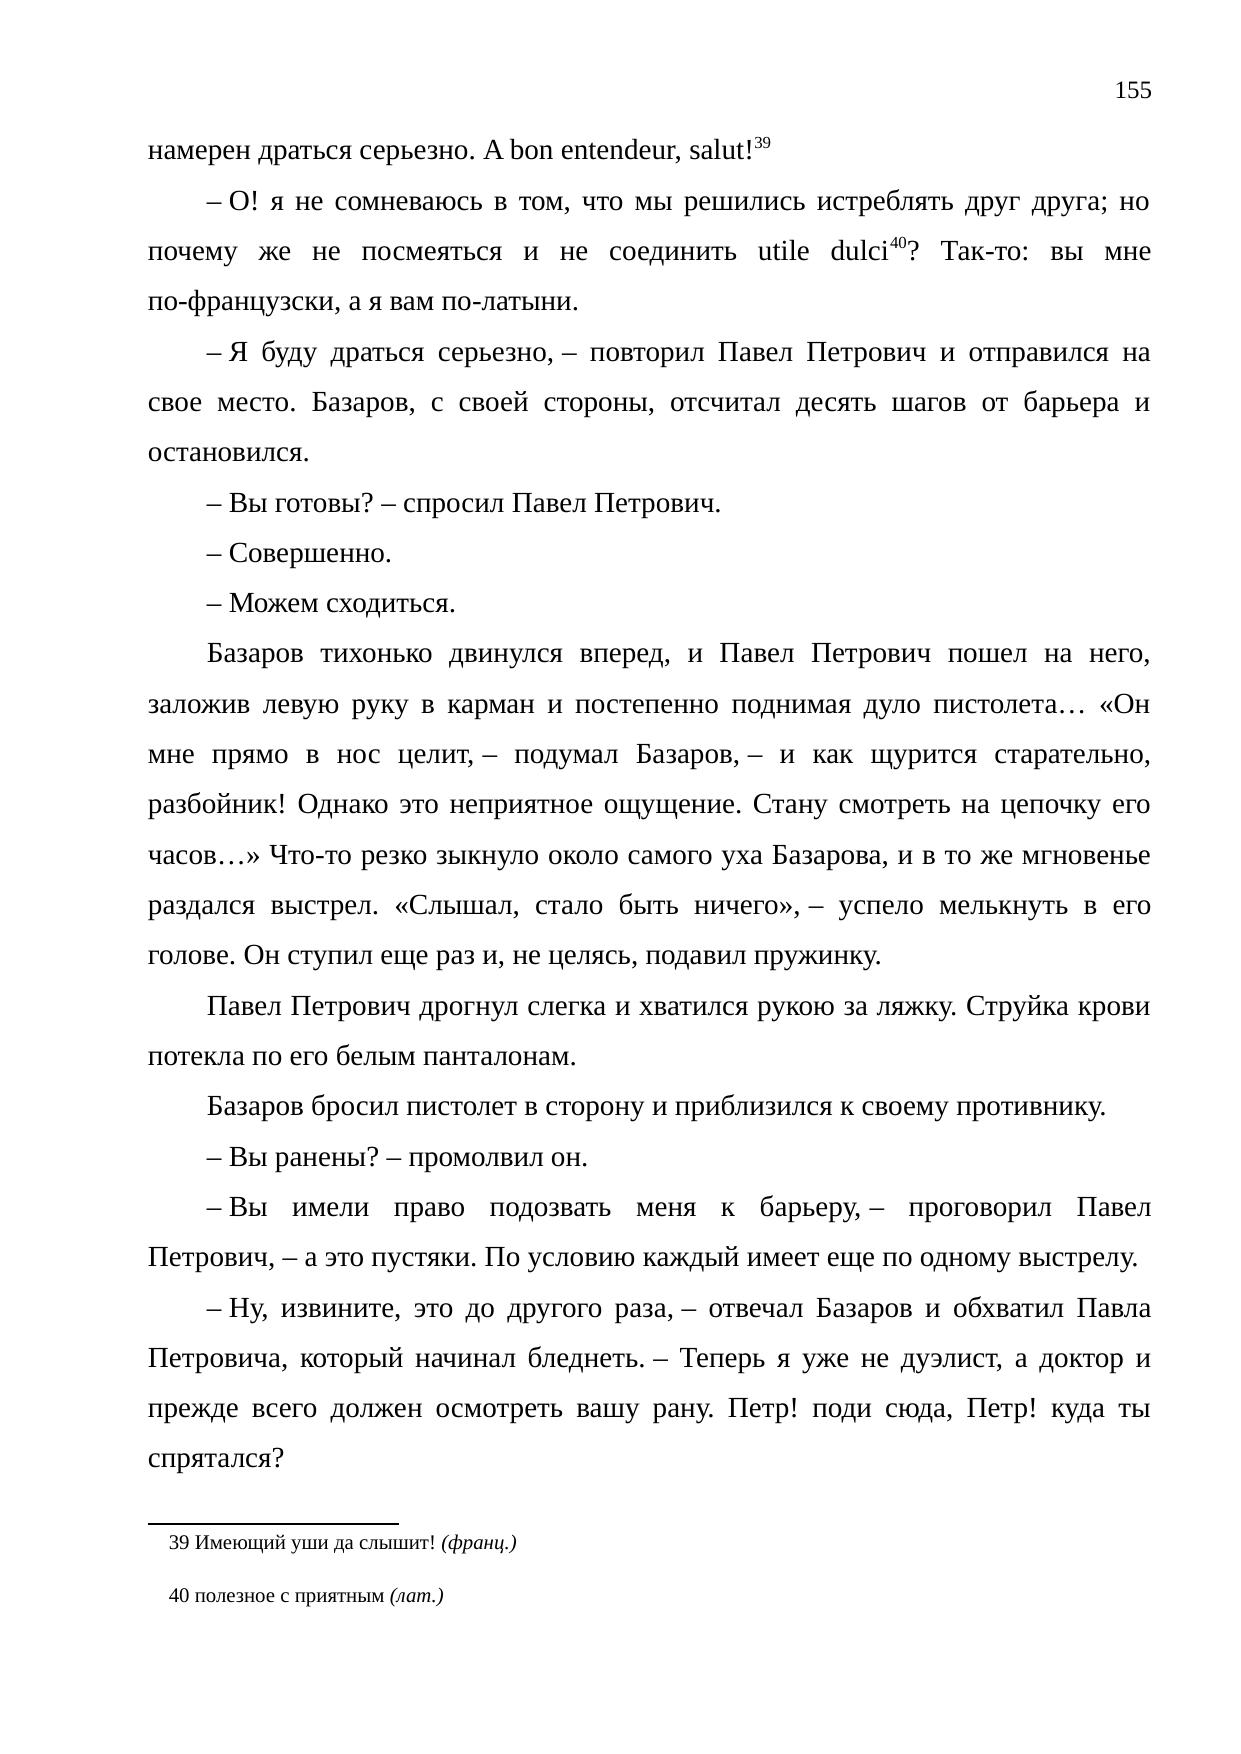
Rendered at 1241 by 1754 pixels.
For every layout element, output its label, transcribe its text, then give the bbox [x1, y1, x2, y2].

text – Я буду драться серьезно, – повторил Павел Петрович и отправился на свое место. Базаров, с своей стороны, отсчитал десять шагов от барьера и остановился. [148, 334, 1152, 468]
text Павел Петрович дрогнул слегка и хватился рукою за ляжку. Струйка крови потекла по его белым панталонам. [148, 988, 1152, 1072]
text Имеющий уши да слышит! (франц.) [148, 1530, 1152, 1554]
text – О! я не сомневаюсь в том, что мы решились истреблять друг друга; но почему же не посмеяться и не соединить utile dulci? Так‑то: вы мне по‑французски, а я вам по‑латыни. [148, 183, 1152, 317]
text – Ну, извините, это до другого раза, – отвечал Базаров и обхватил Павла Петровича, который начинал бледнеть. – Теперь я уже не дуэлист, а доктор и прежде всего должен осмотреть вашу рану. Петр! поди сюда, Петр! куда ты спрятался? [148, 1290, 1152, 1474]
text – Вы имели право подозвать меня к барьеру, – проговорил Павел Петрович, – а это пустяки. По условию каждый имеет еще по одному выстрелу. [148, 1189, 1152, 1273]
text – Вы готовы? – спросил Павел Петрович. [148, 485, 1152, 518]
text Базаров бросил пистолет в сторону и приблизился к своему противнику. [148, 1088, 1152, 1122]
text Базаров тихонько двинулся вперед, и Павел Петрович пошел на него, заложив левую руку в карман и постепенно поднимая дуло пистолета… «Он мне прямо в нос целит, – подумал Базаров, – и как щурится старательно, разбойник! Однако это неприятное ощущение. Стану смотреть на цепочку его часов…» Что‑то резко зыкнуло около самого уха Базарова, и в то же мгновенье раздался выстрел. «Слышал, стало быть ничего», – успело мелькнуть в его голове. Он ступил еще раз и, не целясь, подавил пружинку. [148, 636, 1152, 971]
text полезное с приятным (лат.) [148, 1583, 1152, 1607]
text намерен драться серьезно. A bon entendeur, salut! [148, 132, 1152, 166]
text – Можем сходиться. [148, 585, 1152, 619]
text – Вы ранены? – промолвил он. [148, 1139, 1152, 1172]
text – Совершенно. [148, 535, 1152, 568]
